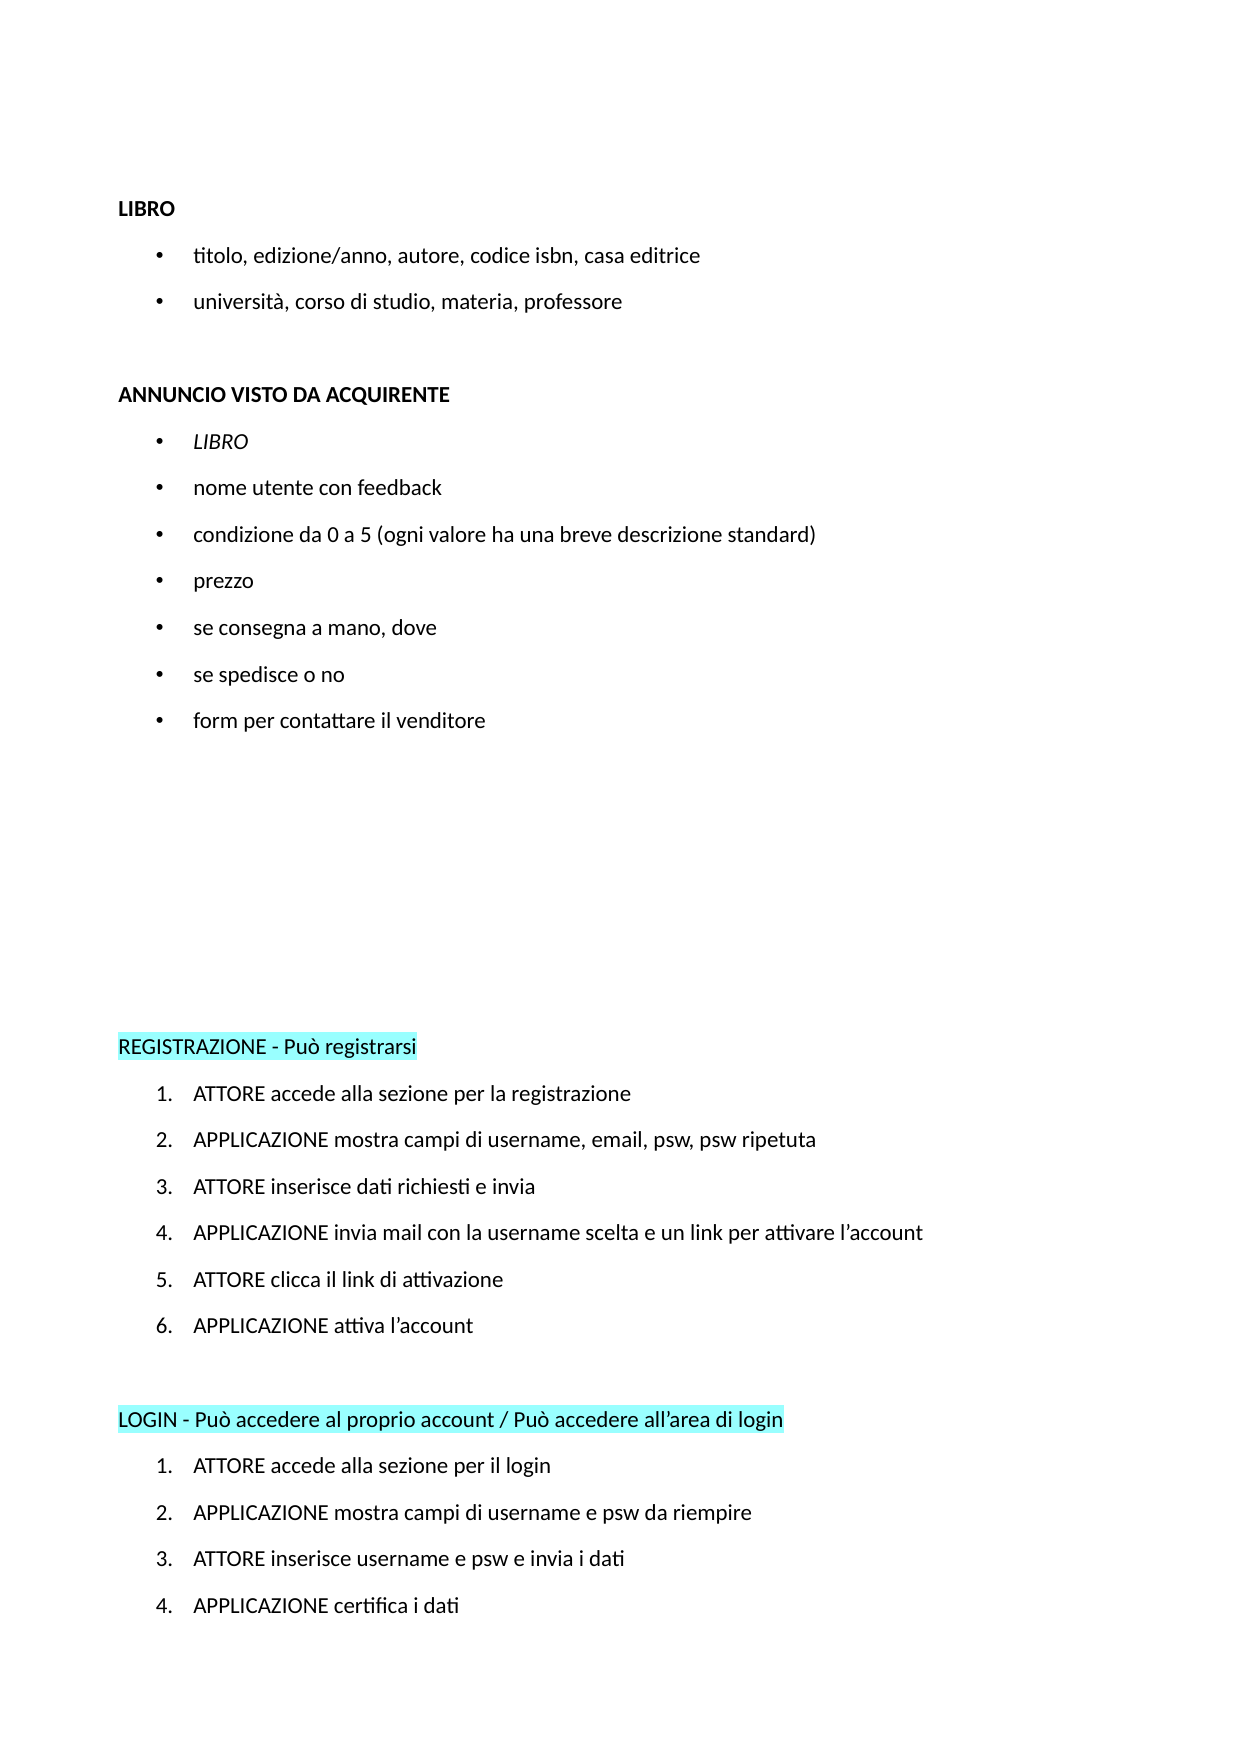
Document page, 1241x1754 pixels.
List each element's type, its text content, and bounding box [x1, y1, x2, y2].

list se consegna a mano, dove [156, 613, 1122, 641]
list condizione da 0 a 5 (ogni valore ha una breve descrizione standard) [156, 520, 1122, 548]
text LOGIN - Può accedere al proprio account / Può accedere all’area di login [118, 1405, 1122, 1433]
list università, corso di studio, materia, professore [156, 287, 1122, 315]
list nome utente con feedback [156, 473, 1122, 502]
list ATTORE clicca il link di attivazione [156, 1265, 1122, 1293]
list LIBRO [156, 427, 1122, 455]
text ANNUNCIO VISTO DA ACQUIRENTE [118, 380, 1122, 408]
list APPLICAZIONE invia mail con la username scelta e un link per attivare l’account [156, 1218, 1122, 1247]
list APPLICAZIONE attiva l’account [156, 1312, 1122, 1340]
list titolo, edizione/anno, autore, codice isbn, casa editrice [156, 241, 1122, 269]
list APPLICAZIONE mostra campi di username, email, psw, psw ripetuta [156, 1125, 1122, 1153]
list APPLICAZIONE mostra campi di username e psw da riempire [156, 1498, 1122, 1526]
text LIBRO [118, 194, 1122, 222]
list ATTORE accede alla sezione per il login [156, 1451, 1122, 1479]
list APPLICAZIONE certifica i dati [156, 1591, 1122, 1619]
text REGISTRAZIONE - Può registrarsi [118, 1032, 1122, 1060]
list ATTORE inserisce dati richiesti e invia [156, 1172, 1122, 1200]
list form per contattare il venditore [156, 706, 1122, 734]
list ATTORE inserisce username e psw e invia i dati [156, 1544, 1122, 1572]
list ATTORE accede alla sezione per la registrazione [156, 1079, 1122, 1107]
list se spedisce o no [156, 660, 1122, 688]
list prezzo [156, 567, 1122, 595]
